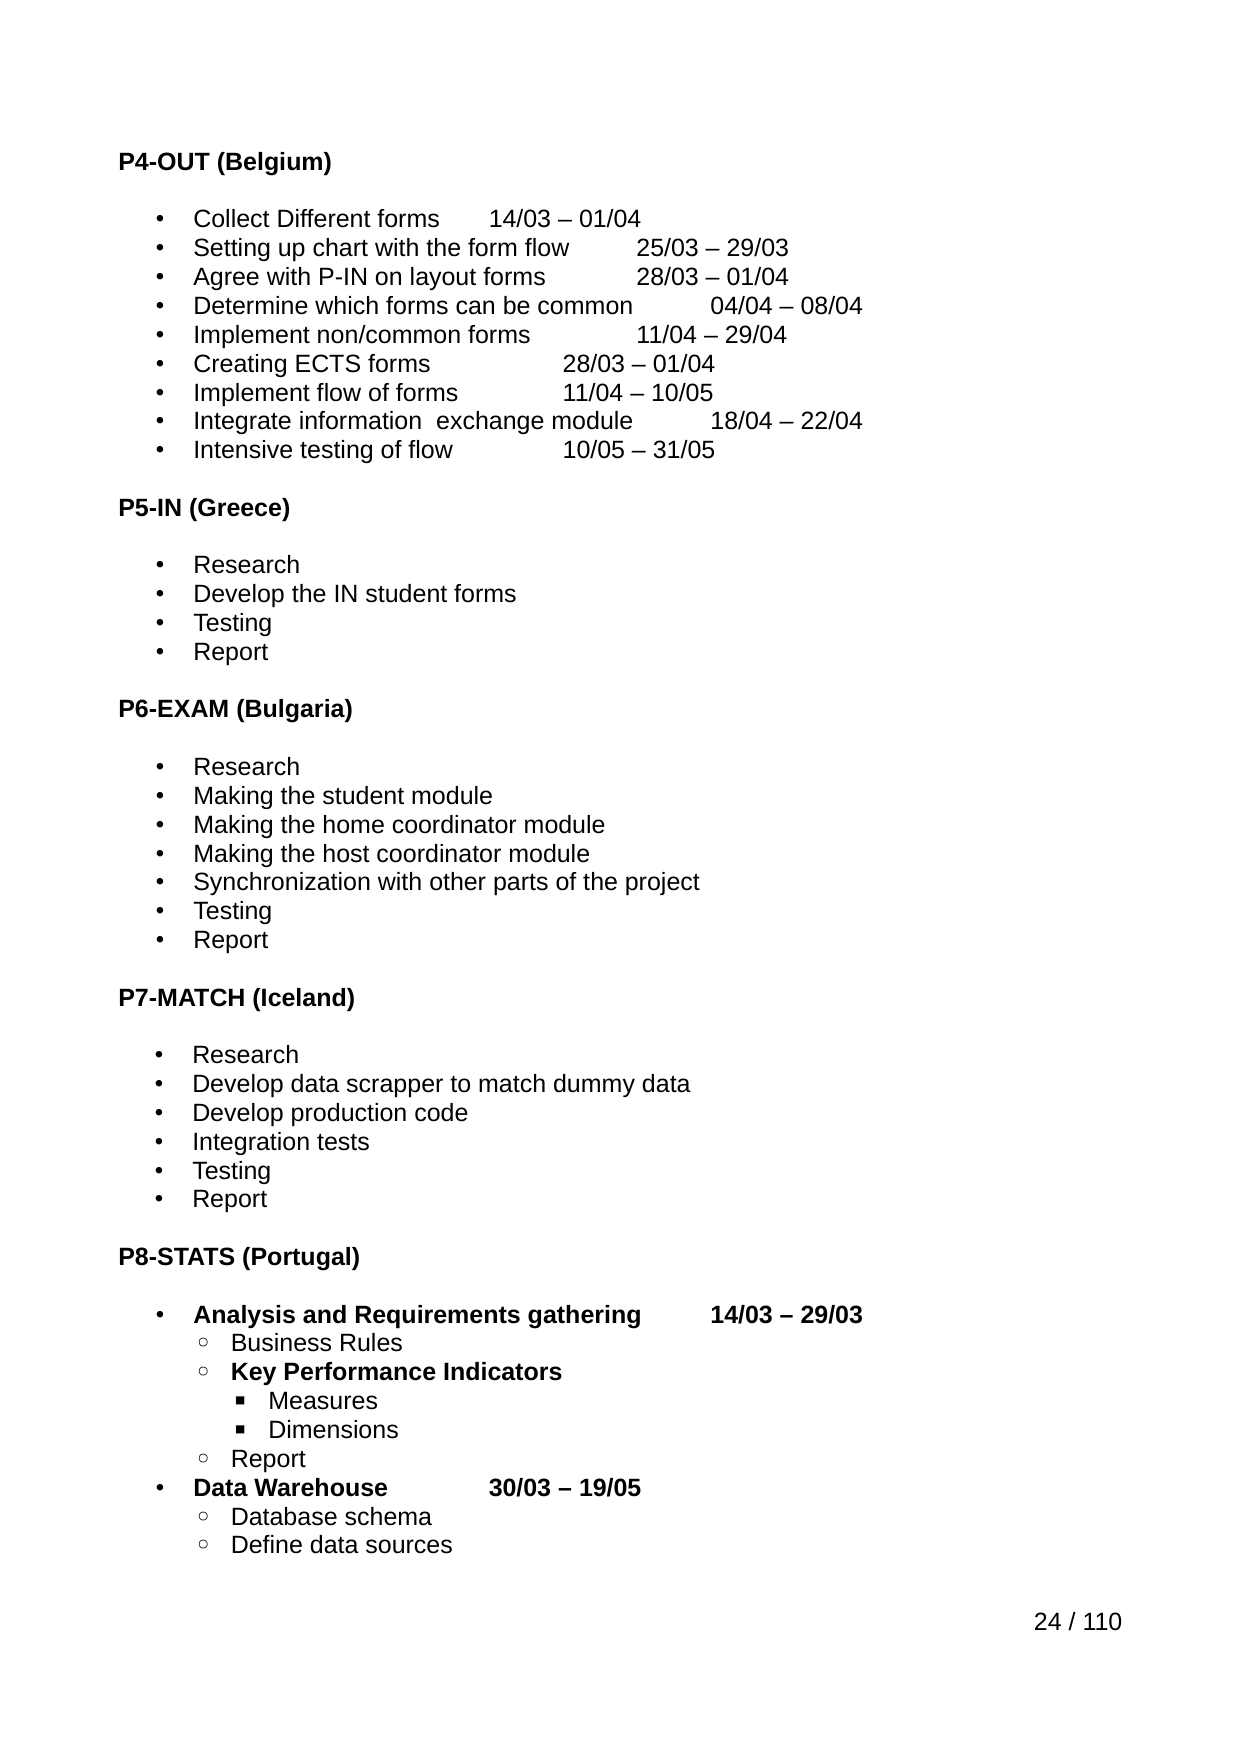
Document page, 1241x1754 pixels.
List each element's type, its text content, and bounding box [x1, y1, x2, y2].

list Dimensions [231, 1415, 1122, 1444]
list Report [193, 1444, 1122, 1473]
text P7-MATCH (Iceland) [118, 983, 1122, 1011]
list Making the host coordinator module [156, 838, 1122, 867]
list Develop data scrapper to match dummy data [154, 1069, 1122, 1098]
list Key Performance Indicators [193, 1357, 1122, 1386]
list Agree with P-IN on layout forms 28/03 – 01/04 [156, 262, 1122, 291]
list Intensive testing of flow 10/05 – 31/05 [156, 435, 1122, 464]
list Analysis and Requirements gathering 14/03 – 29/03 [156, 1299, 1122, 1328]
list Making the home coordinator module [156, 810, 1122, 838]
list Integration tests [154, 1127, 1122, 1156]
list Collect Different forms 14/03 – 01/04 [156, 204, 1122, 233]
list Making the student module [156, 781, 1122, 810]
list Setting up chart with the form flow 25/03 – 29/03 [156, 233, 1122, 262]
list Research [154, 1040, 1122, 1069]
list Testing [156, 896, 1122, 925]
list Research [156, 550, 1122, 579]
list Testing [156, 608, 1122, 637]
list Testing [154, 1156, 1122, 1184]
list Report [156, 925, 1122, 954]
list Research [156, 752, 1122, 781]
list Develop the IN student forms [156, 579, 1122, 608]
list Implement non/common forms 11/04 – 29/04 [156, 320, 1122, 349]
list Data Warehouse 30/03 – 19/05 [156, 1473, 1122, 1502]
list Determine which forms can be common 04/04 – 08/04 [156, 291, 1122, 320]
list Business Rules [193, 1328, 1122, 1357]
list Develop production code [154, 1098, 1122, 1127]
list Report [154, 1184, 1122, 1213]
text P8-STATS (Portugal) [118, 1242, 1122, 1271]
list Creating ECTS forms 28/03 – 01/04 [156, 349, 1122, 377]
text P4-OUT (Belgium) [118, 147, 1122, 176]
list Synchronization with other parts of the project [156, 867, 1122, 896]
list Integrate information exchange module 18/04 – 22/04 [156, 406, 1122, 435]
list Measures [231, 1386, 1122, 1415]
list Report [156, 637, 1122, 666]
list Define data sources [193, 1530, 1122, 1559]
list Database schema [193, 1502, 1122, 1530]
text P5-IN (Greece) [118, 493, 1122, 522]
text P6-EXAM (Bulgaria) [118, 694, 1122, 723]
list Implement flow of forms 11/04 – 10/05 [156, 377, 1122, 406]
